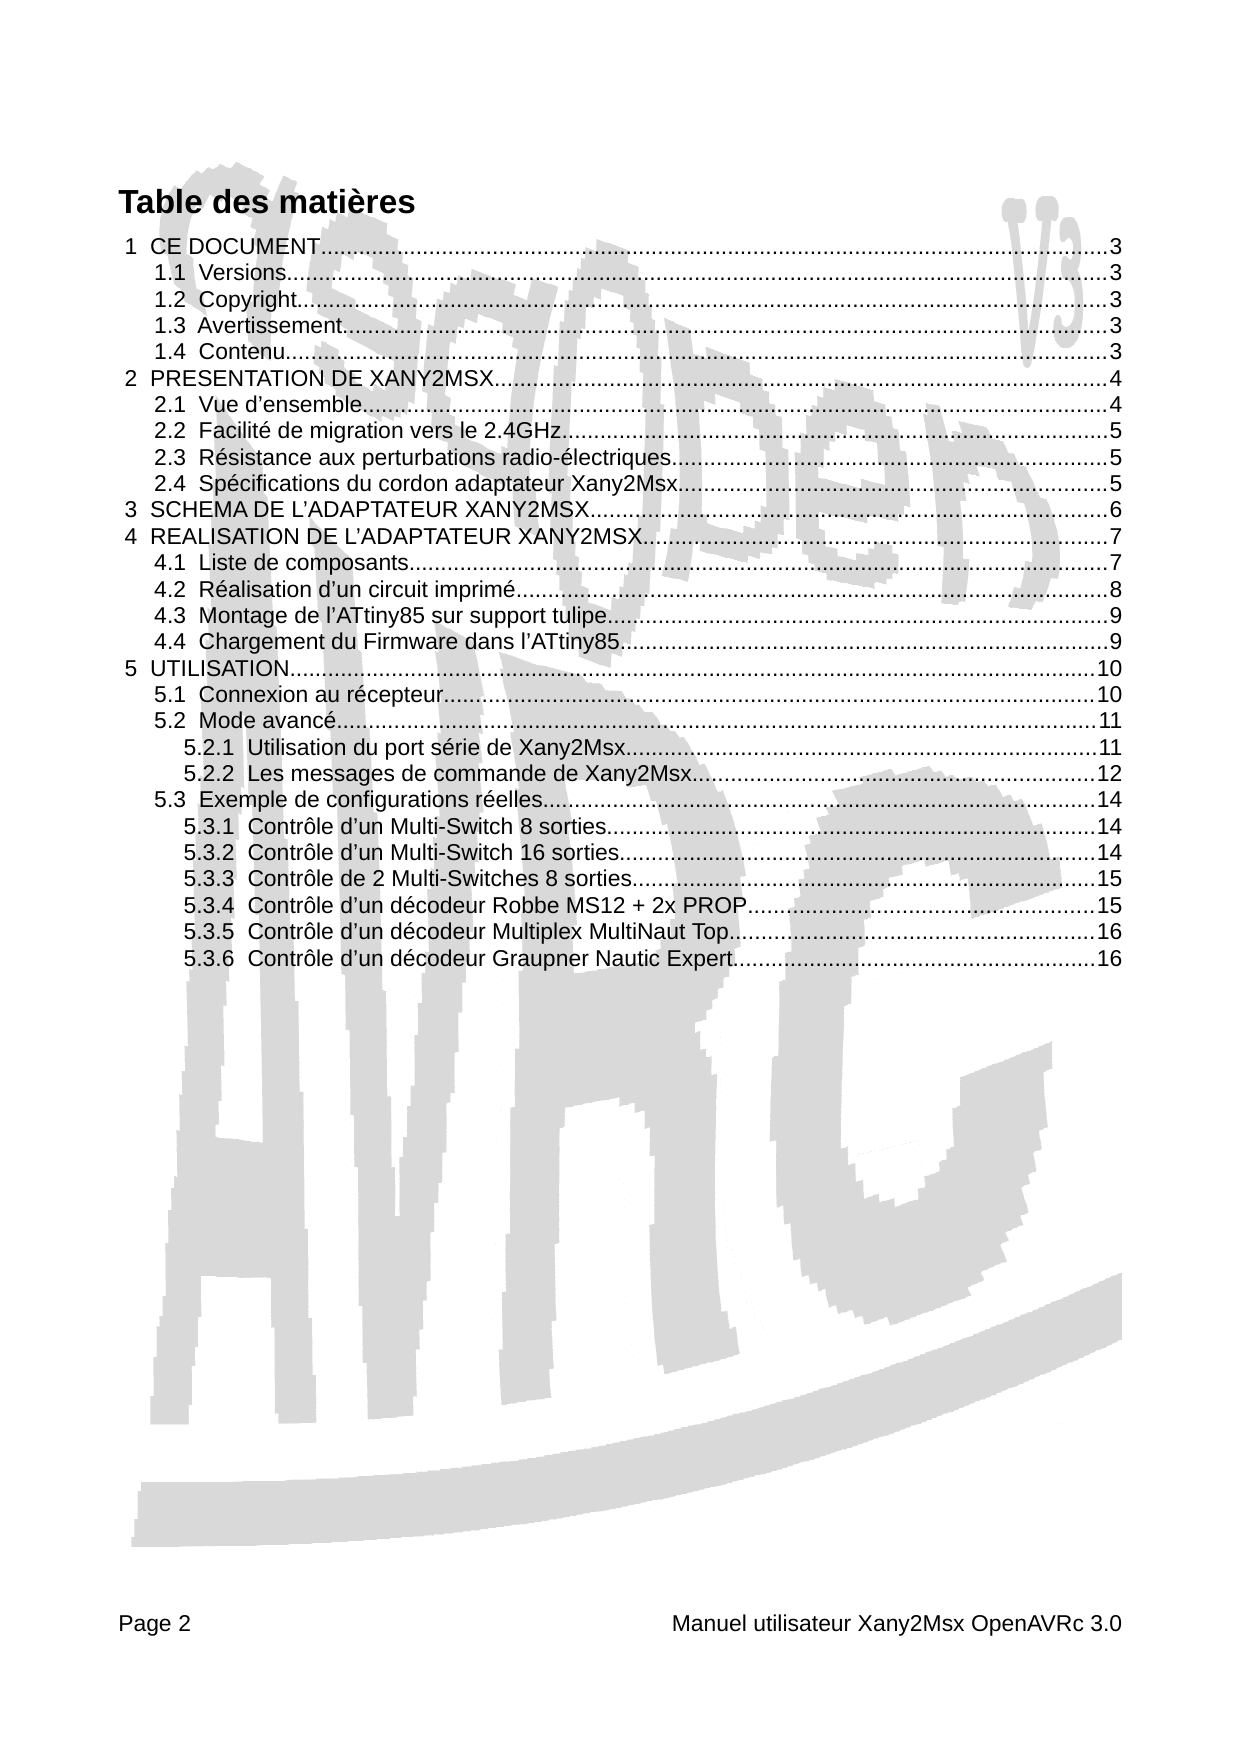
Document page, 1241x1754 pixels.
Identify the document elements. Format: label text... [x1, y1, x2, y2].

text 2.3 Résistance aux perturbations radio-électriques 5 [148, 444, 1122, 470]
text 4.4 Chargement du Firmware dans l’ATtiny85 9 [148, 628, 1122, 654]
text 5.1 Connexion au récepteur 10 [148, 681, 1122, 707]
text 5.3.5 Contrôle d’un décodeur Multiplex MultiNaut Top 16 [177, 918, 1122, 944]
text 1 CE DOCUMENT 3 [118, 233, 1122, 259]
text 1.3 Avertissement 3 [148, 312, 1122, 338]
text 5.3.1 Contrôle d’un Multi-Switch 8 sorties 14 [177, 813, 1122, 839]
text 1.1 Versions 3 [148, 259, 1122, 286]
text 4 REALISATION DE L’ADAPTATEUR XANY2MSX 7 [118, 523, 1122, 549]
text 4.3 Montage de l’ATtiny85 sur support tulipe 9 [148, 602, 1122, 628]
text 2.2 Facilité de migration vers le 2.4GHz 5 [148, 417, 1122, 444]
subtitle Table des matières [118, 182, 1122, 220]
text 5.3.3 Contrôle de 2 Multi-Switches 8 sorties 15 [177, 865, 1122, 892]
text 5.3 Exemple de configurations réelles 14 [148, 786, 1122, 813]
text 4.2 Réalisation d’un circuit imprimé 8 [148, 576, 1122, 602]
text 1.4 Contenu 3 [148, 338, 1122, 365]
text 5.3.6 Contrôle d’un décodeur Graupner Nautic Expert 16 [177, 944, 1122, 971]
text 5.3.4 Contrôle d’un décodeur Robbe MS12 + 2x PROP 15 [177, 892, 1122, 918]
text 2.1 Vue d’ensemble 4 [148, 391, 1122, 417]
text 5.2.2 Les messages de commande de Xany2Msx 12 [177, 760, 1122, 786]
text 1.2 Copyright 3 [148, 286, 1122, 312]
text 2 PRESENTATION DE XANY2MSX 4 [118, 365, 1122, 391]
text 5.2 Mode avancé 11 [148, 707, 1122, 734]
text 5 UTILISATION 10 [118, 654, 1122, 681]
text 2.4 Spécifications du cordon adaptateur Xany2Msx 5 [148, 470, 1122, 496]
text 3 SCHEMA DE L’ADAPTATEUR XANY2MSX 6 [118, 496, 1122, 523]
text 5.3.2 Contrôle d’un Multi-Switch 16 sorties 14 [177, 839, 1122, 865]
text 4.1 Liste de composants 7 [148, 549, 1122, 576]
text 5.2.1 Utilisation du port série de Xany2Msx 11 [177, 734, 1122, 760]
